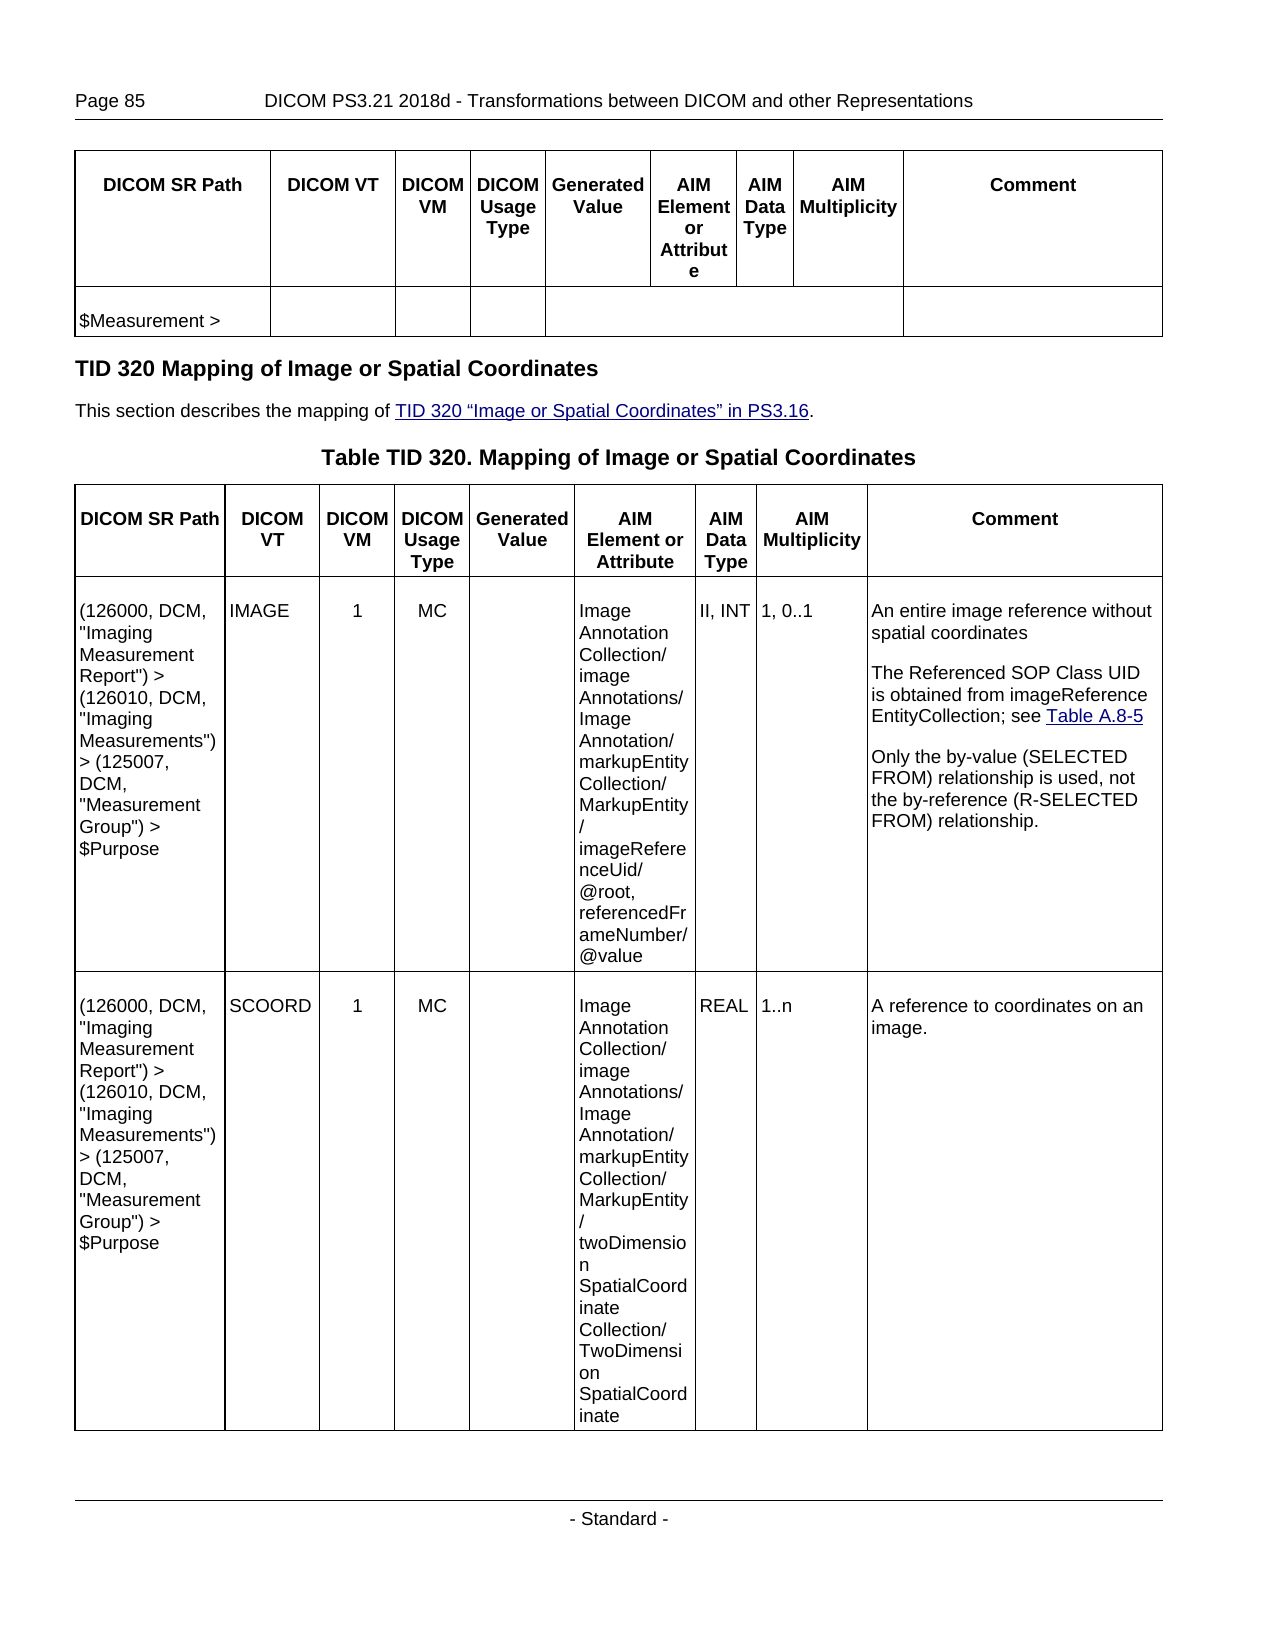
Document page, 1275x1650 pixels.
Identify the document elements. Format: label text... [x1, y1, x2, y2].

table_cell MC [395, 972, 469, 1430]
table_cell An entire image reference without spatial coordinates The Referenced SOP Class UID is obtained from imageReference​Entity​Collection; see Table A.8-5 Only the by-value (SELECTED FROM) relationship is used, not the by-reference (R-SELECTED FROM) relationship. [868, 577, 1162, 971]
table_cell [470, 577, 574, 971]
table_header Comment [904, 151, 1162, 286]
table_cell 1, 0..1 [757, 577, 867, 971]
table_cell (126000, DCM, "Imaging Measurement Report") > (126010, DCM, "Imaging Measurements") > (125007, DCM, "Measurement Group") > $Purpose [76, 972, 224, 1430]
table_header Comment [868, 485, 1162, 576]
table_header AIM Element or Attribute [575, 485, 695, 576]
table_header DICOM VT [226, 485, 319, 576]
table_cell [471, 287, 545, 336]
table_cell MC [395, 577, 469, 971]
table_cell Image​Annotation​​Collection/​image​Annotations/​Image​Annotation/​​markup​Entity​Collection/​MarkupEntity/​imageReferenceUid/​@root, referencedFrameNumber/​@value [575, 577, 695, 971]
table_cell REAL [696, 972, 756, 1430]
table_header AIM Multiplicity [794, 151, 903, 286]
table_header Generated Value [470, 485, 574, 576]
table_cell [904, 287, 1162, 336]
table_cell $Measurement > [76, 287, 270, 336]
text This section describes the mapping of TID 320 “Image or Spatial Coordinates” in PS3.16. [75, 400, 1162, 422]
table_header AIM Element or Attribute [651, 151, 736, 286]
table_cell [396, 287, 470, 336]
table_cell A reference to coordinates on an image. [868, 972, 1162, 1430]
table_header DICOM VM [396, 151, 470, 286]
text TID 320 Mapping of Image or Spatial Coordinates [75, 355, 1162, 381]
table_cell (126000, DCM, "Imaging Measurement Report") > (126010, DCM, "Imaging Measurements") > (125007, DCM, "Measurement Group") > $Purpose [76, 577, 224, 971]
table_header DICOM SR Path [76, 485, 224, 576]
table_cell Image​Annotation​​Collection/​image​Annotations/​Image​Annotation/​​markup​Entity​Collection/​MarkupEntity/​twoDimension​SpatialCoordinate​​Collection/​TwoDimension​SpatialCoordinate [575, 972, 695, 1430]
table_cell [271, 287, 395, 336]
table_cell IMAGE [226, 577, 319, 971]
table_header DICOM SR Path [76, 151, 270, 286]
table_cell SCOORD [226, 972, 319, 1430]
table_header AIM Multiplicity [757, 485, 867, 576]
table_header DICOM Usage Type [471, 151, 545, 286]
table_header Generated Value [546, 151, 650, 286]
table_cell 1 [320, 972, 394, 1430]
table_cell II, INT [696, 577, 756, 971]
table_header AIM Data Type [696, 485, 756, 576]
table_cell [546, 287, 903, 336]
text Table TID 320. Mapping of Image or Spatial Coordinates [75, 444, 1162, 470]
table_cell [470, 972, 574, 1430]
table_header AIM Data Type [737, 151, 793, 286]
table_header DICOM VM [320, 485, 394, 576]
table_header DICOM VT [271, 151, 395, 286]
table_header DICOM Usage Type [395, 485, 469, 576]
table_cell 1 [320, 577, 394, 971]
table_cell 1..n [757, 972, 867, 1430]
